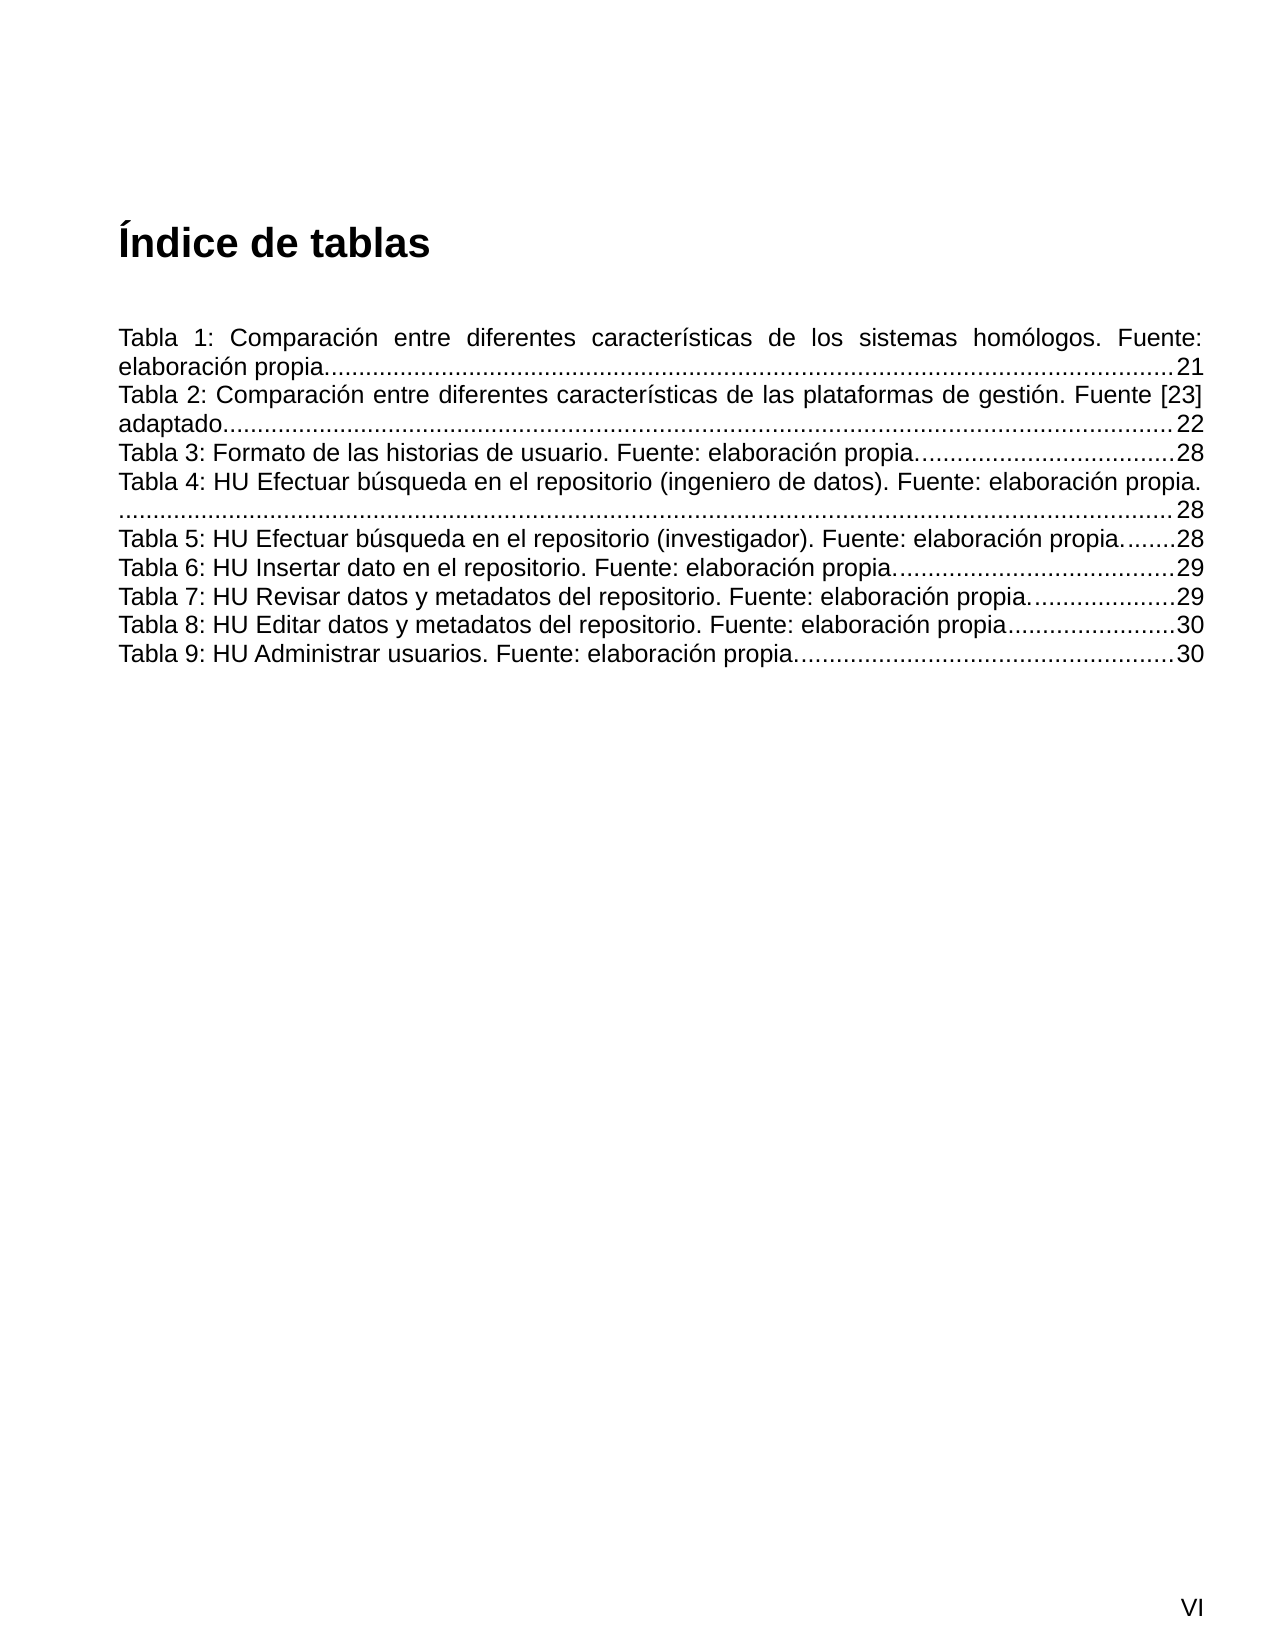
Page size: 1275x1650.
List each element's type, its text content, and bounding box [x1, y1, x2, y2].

subtitle Índice de tablas [118, 225, 1204, 266]
text Tabla 4: HU Efectuar búsqueda en el repositorio (ingeniero de datos). Fuente: elaboración propia. 28 [118, 467, 1204, 524]
text Tabla 1: Comparación entre diferentes características de los sistemas homólogos. Fuente: elaboración propia. 21 [118, 323, 1204, 381]
text Tabla 3: Formato de las historias de usuario. Fuente: elaboración propia. 28 [118, 438, 1204, 467]
text Tabla 8: HU Editar datos y metadatos del repositorio. Fuente: elaboración propia 30 [118, 611, 1204, 639]
text Tabla 2: Comparación entre diferentes características de las plataformas de gestión. Fuente [23] adaptado. 22 [118, 381, 1204, 438]
text Tabla 7: HU Revisar datos y metadatos del repositorio. Fuente: elaboración propia. 29 [118, 582, 1204, 611]
text Tabla 6: HU Insertar dato en el repositorio. Fuente: elaboración propia. 29 [118, 553, 1204, 582]
text Tabla 5: HU Efectuar búsqueda en el repositorio (investigador). Fuente: elaboración propia. 28 [118, 524, 1204, 553]
text Tabla 9: HU Administrar usuarios. Fuente: elaboración propia. 30 [118, 639, 1204, 668]
